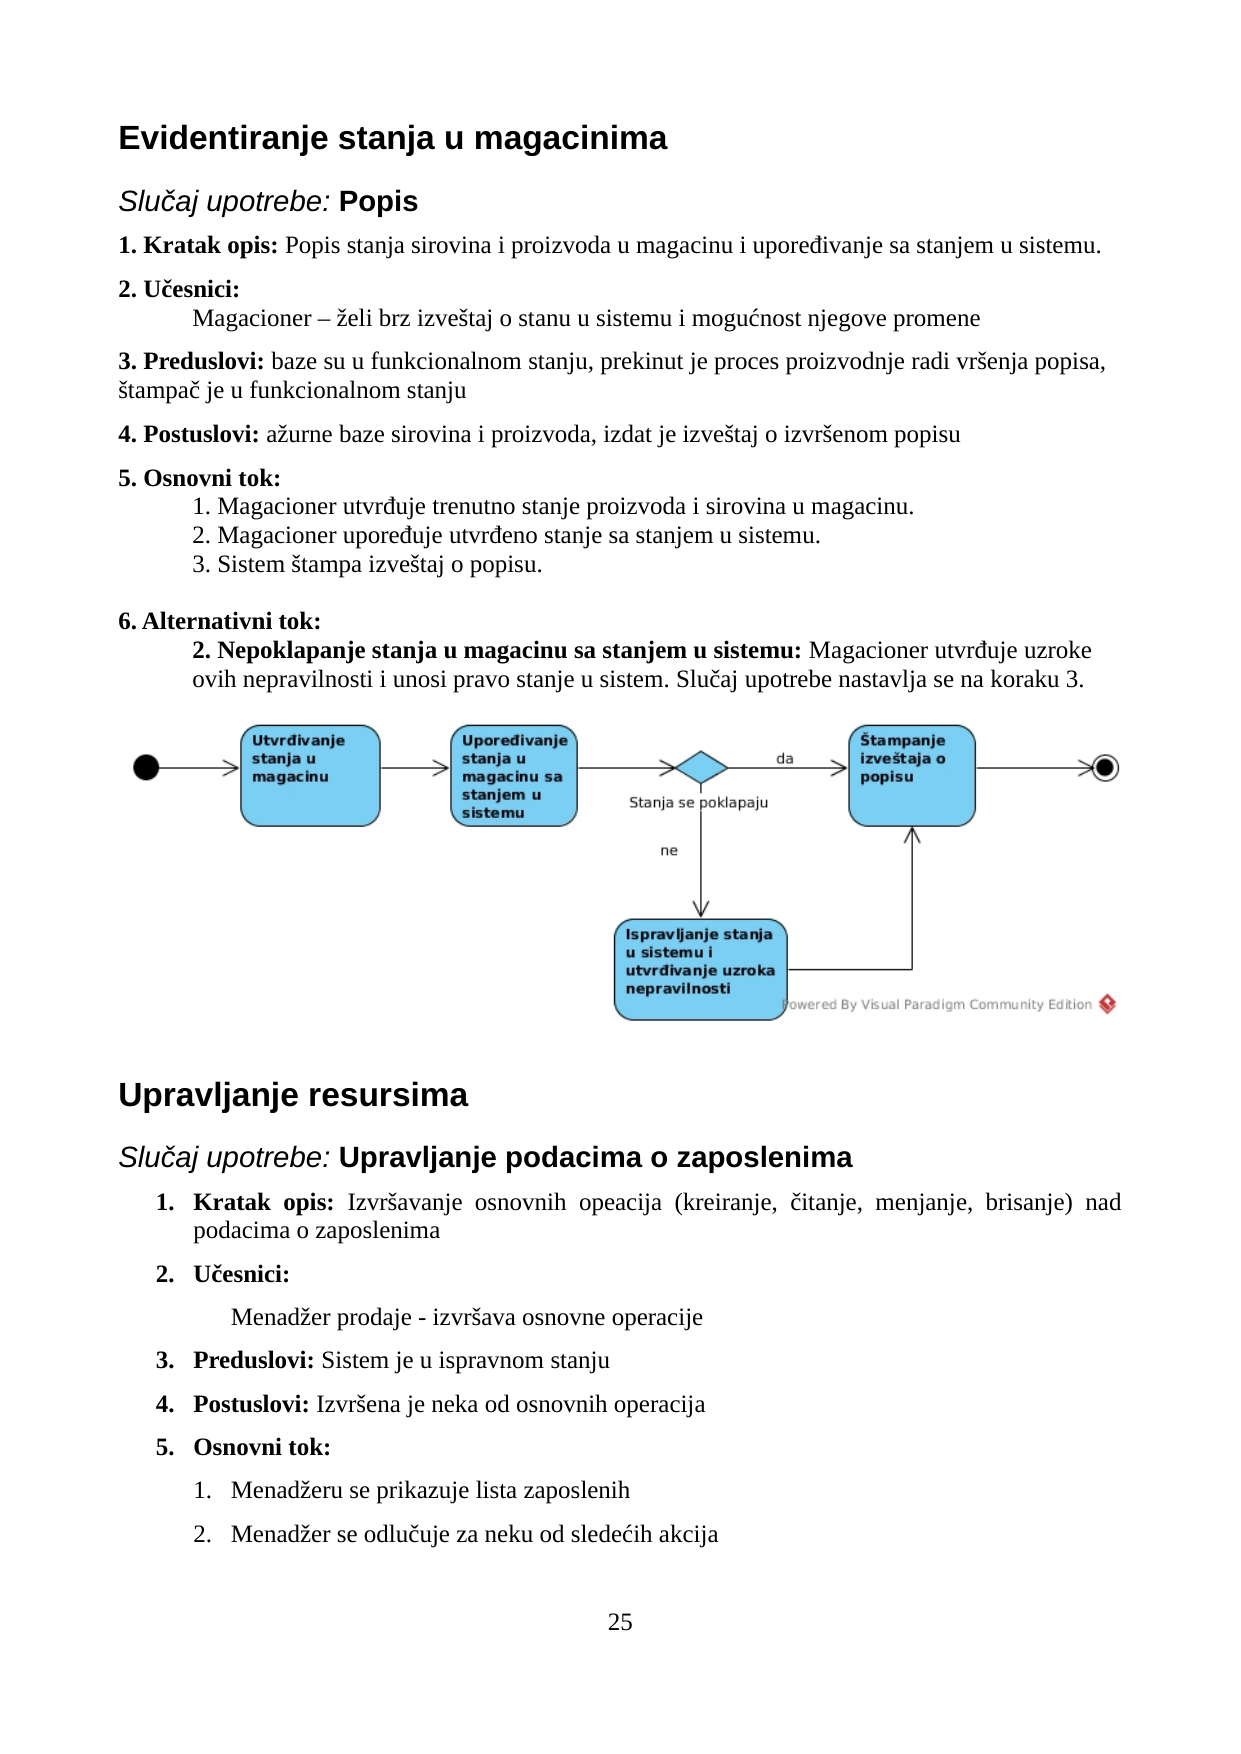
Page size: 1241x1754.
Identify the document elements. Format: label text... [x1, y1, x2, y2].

subtitle Slučaj upotrebe: Popis [118, 184, 1122, 218]
subtitle Slučaj upotrebe: Upravljanje podacima o zaposlenima [118, 1140, 1122, 1174]
text 6. Alternativni tok: [118, 606, 1122, 635]
text 2. Nepoklapanje stanja u magacinu sa stanjem u sistemu: Magacioner utvrđuje uzroke ovih nepravilnosti i unosi pravo stanje u sistem. Slučaj upotrebe nastavlja se na koraku 3. [118, 635, 1122, 693]
text 3. Preduslovi: baze su u funkcionalnom stanju, prekinut je proces proizvodnje radi vršenja popisa, štampač je u funkcionalnom stanju [118, 346, 1122, 404]
subtitle Upravljanje resursima [118, 1075, 1122, 1113]
text Magacioner – želi brz izveštaj o stanu u sistemu i mogućnost njegove promene [118, 303, 1122, 331]
text 1. Kratak opis: Popis stanja sirovina i proizvoda u magacinu i upoređivanje sa stanjem u sistemu. [118, 230, 1122, 259]
text 2. Magacioner upoređuje utvrđeno stanje sa stanjem u sistemu. [118, 520, 1122, 549]
list Preduslovi: Sistem je u ispravnom stanju [156, 1345, 1122, 1374]
picture [118, 721, 1123, 1026]
list Menadžer se odlučuje za neku od sledećih akcija [193, 1519, 1122, 1547]
list Postuslovi: Izvršena je neka od osnovnih operacija [156, 1389, 1122, 1417]
list Menadžer prodaje - izvršava osnovne operacije [193, 1302, 1122, 1331]
text 3. Sistem štampa izveštaj o popisu. [118, 549, 1122, 578]
text 4. Postuslovi: ažurne baze sirovina i proizvoda, izdat je izveštaj o izvršenom popisu [118, 419, 1122, 448]
text 2. Učesnici: [118, 274, 1122, 303]
text 1. Magacioner utvrđuje trenutno stanje proizvoda i sirovina u magacinu. [118, 491, 1122, 520]
list Osnovni tok: [156, 1432, 1122, 1461]
text 5. Osnovni tok: [118, 463, 1122, 491]
list Učesnici: [156, 1259, 1122, 1287]
subtitle Evidentiranje stanja u magacinima [118, 118, 1122, 157]
list Menadžeru se prikazuje lista zaposlenih [193, 1475, 1122, 1504]
list Kratak opis: Izvršavanje osnovnih opeacija (kreiranje, čitanje, menjanje, brisanje) nad podacima o zaposlenima [156, 1187, 1122, 1244]
